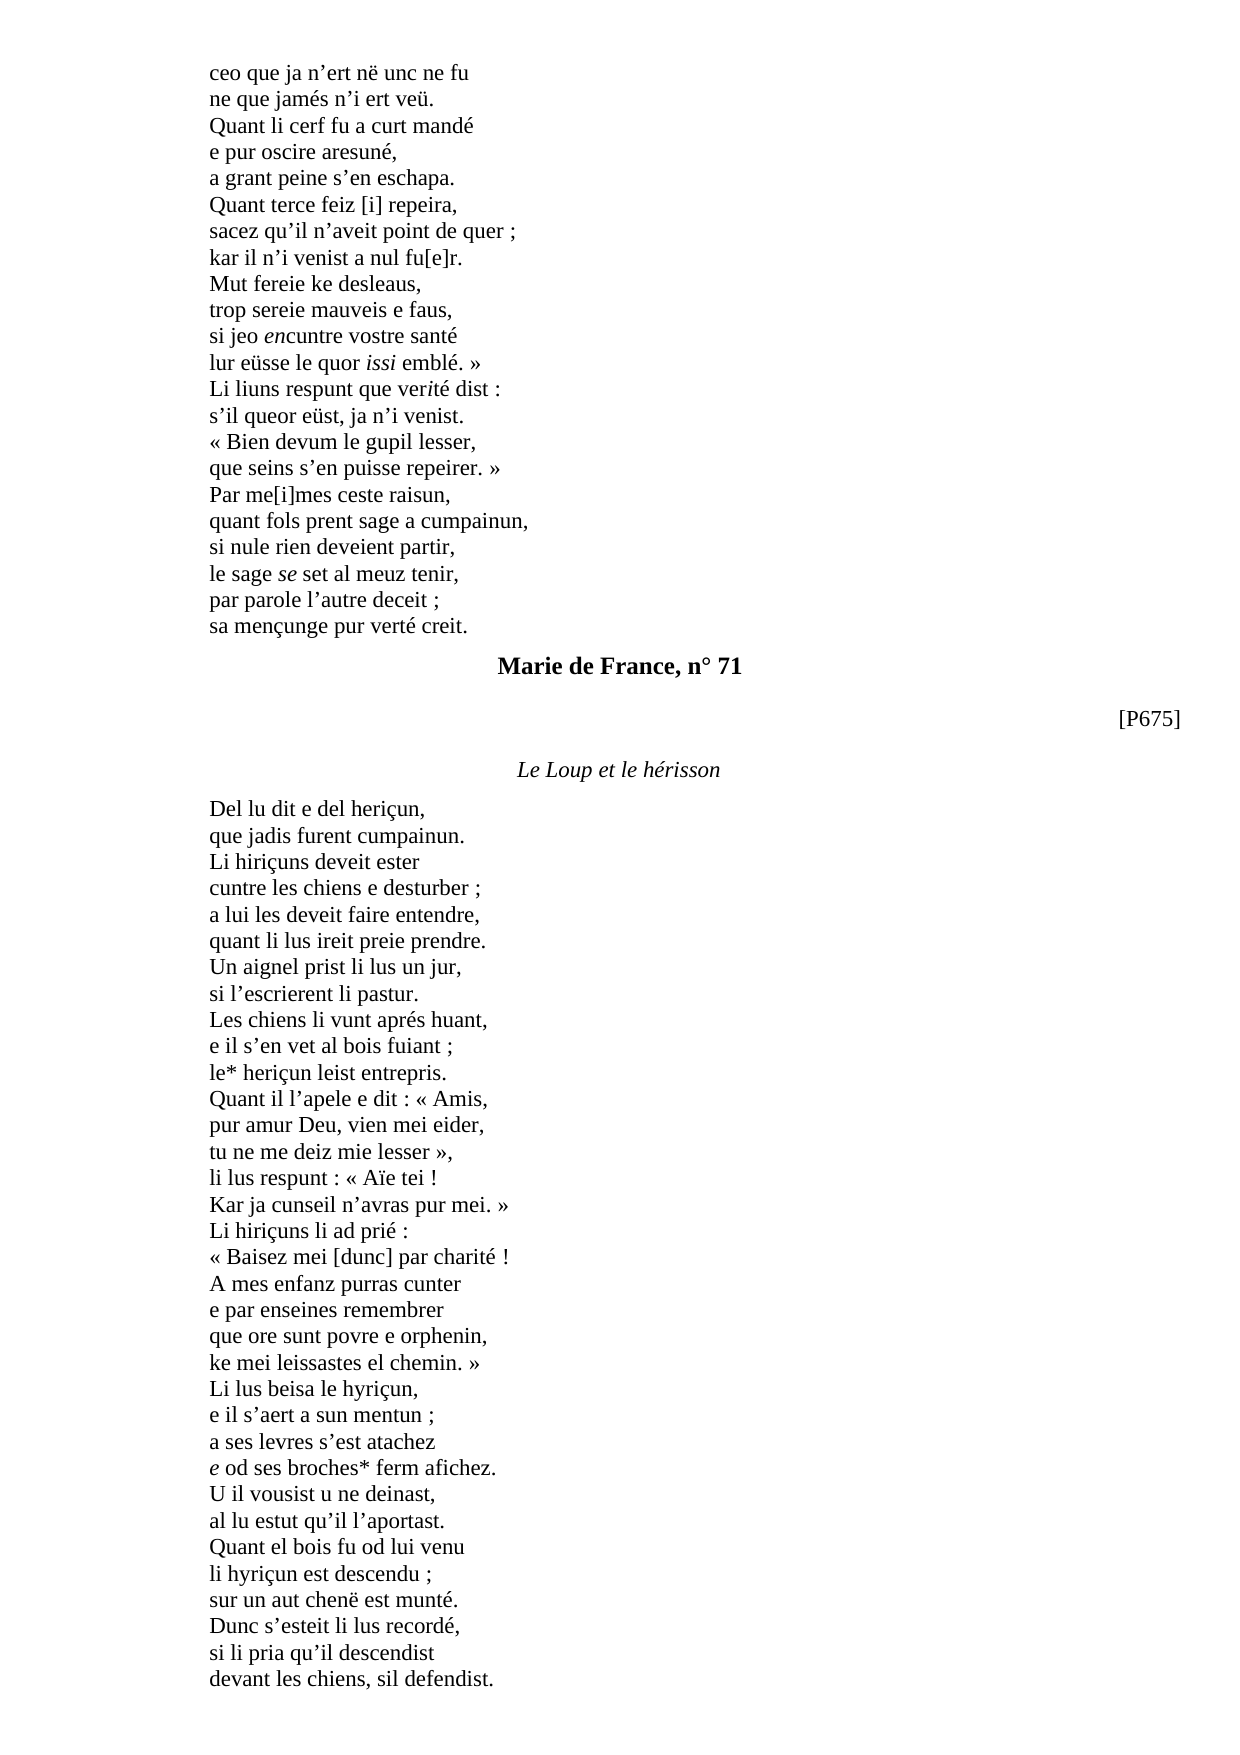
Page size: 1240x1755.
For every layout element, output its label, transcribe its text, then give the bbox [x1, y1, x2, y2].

text Del lu dit e del heriçun, [209, 795, 1181, 822]
text « Baisez mei [dunc] par charité ! [209, 1243, 1181, 1270]
text Par me[i]mes ceste raisun, [209, 481, 1181, 507]
text si nule rien deveient partir, [209, 533, 1181, 560]
text s’il queor eüst, ja n’i venist. [209, 402, 1181, 428]
text Marie de France, n° 71 [59, 651, 1181, 680]
text sur un aut chenë est munté. [209, 1586, 1181, 1612]
text e pur oscire aresuné, [209, 138, 1181, 164]
text Quant li cerf fu a curt mandé [209, 112, 1181, 138]
text Dunc s’esteit li lus recordé, [209, 1612, 1181, 1639]
text Li lus beisa le hyriçun, [209, 1375, 1181, 1401]
text A mes enfanz purras cunter [209, 1270, 1181, 1296]
text pur amur Deu, vien mei eider, [209, 1112, 1181, 1138]
text cuntre les chiens e desturber ; [209, 874, 1181, 901]
text trop sereie mauveis e faus, [209, 296, 1181, 323]
text a ses levres s’est atachez [209, 1428, 1181, 1454]
text devant les chiens, sil defendist. [209, 1665, 1181, 1691]
text li lus respunt : « Aïe tei ! [209, 1164, 1181, 1191]
text ke mei leissastes el chemin. » [209, 1349, 1181, 1375]
text Quant el bois fu od lui venu [209, 1533, 1181, 1559]
text Kar ja cunseil n’avras pur mei. » [209, 1191, 1181, 1217]
text sa mençunge pur verté creit. [209, 612, 1181, 639]
text e il s’aert a sun mentun ; [209, 1401, 1181, 1428]
text par parole l’autre deceit ; [209, 586, 1181, 612]
text tu ne me deiz mie lesser », [209, 1138, 1181, 1164]
text quant fols prent sage a cumpainun, [209, 507, 1181, 533]
text que seins s’en puisse repeirer. » [209, 454, 1181, 481]
text ne que jamés n’i ert veü. [209, 85, 1181, 112]
text e il s’en vet al bois fuiant ; [209, 1032, 1181, 1059]
text Mut fereie ke desleaus, [209, 270, 1181, 296]
text si l’escrierent li pastur. [209, 980, 1181, 1006]
text le sage se set al meuz tenir, [209, 560, 1181, 586]
text le* heriçun leist entrepris. [209, 1059, 1181, 1085]
text quant li lus ireit preie prendre. [209, 927, 1181, 953]
text U il vousist u ne deinast, [209, 1481, 1181, 1507]
text que jadis furent cumpainun. [209, 822, 1181, 848]
text kar il n’i venist a nul fu[e]r. [209, 243, 1181, 270]
text Le Loup et le hérisson [59, 756, 1181, 783]
text Quant il l’apele e dit : « Amis, [209, 1085, 1181, 1112]
text Li hiriçuns li ad prié : [209, 1217, 1181, 1243]
text Les chiens li vunt aprés huant, [209, 1006, 1181, 1032]
text a grant peine s’en eschapa. [209, 164, 1181, 191]
text [P675] [59, 705, 1181, 731]
text li hyriçun est descendu ; [209, 1559, 1181, 1586]
text si li pria qu’il descendist [209, 1639, 1181, 1665]
text sacez qu’il n’aveit point de quer ; [209, 217, 1181, 243]
text Quant terce feiz [i] repeira, [209, 191, 1181, 217]
text al lu estut qu’il l’aportast. [209, 1507, 1181, 1533]
text « Bien devum le gupil lesser, [209, 428, 1181, 454]
text Un aignel prist li lus un jur, [209, 953, 1181, 980]
text lur eüsse le quor issi emblé. » [209, 349, 1181, 375]
text Li hiriçuns deveit ester [209, 848, 1181, 874]
text Li liuns respunt que verité dist : [209, 375, 1181, 402]
text que ore sunt povre e orphenin, [209, 1322, 1181, 1349]
text ceo que ja n’ert në unc ne fu [209, 59, 1181, 85]
text a lui les deveit faire entendre, [209, 901, 1181, 927]
text e par enseines remembrer [209, 1296, 1181, 1322]
text si jeo encuntre vostre santé [209, 323, 1181, 349]
text e od ses broches* ferm afichez. [209, 1454, 1181, 1481]
